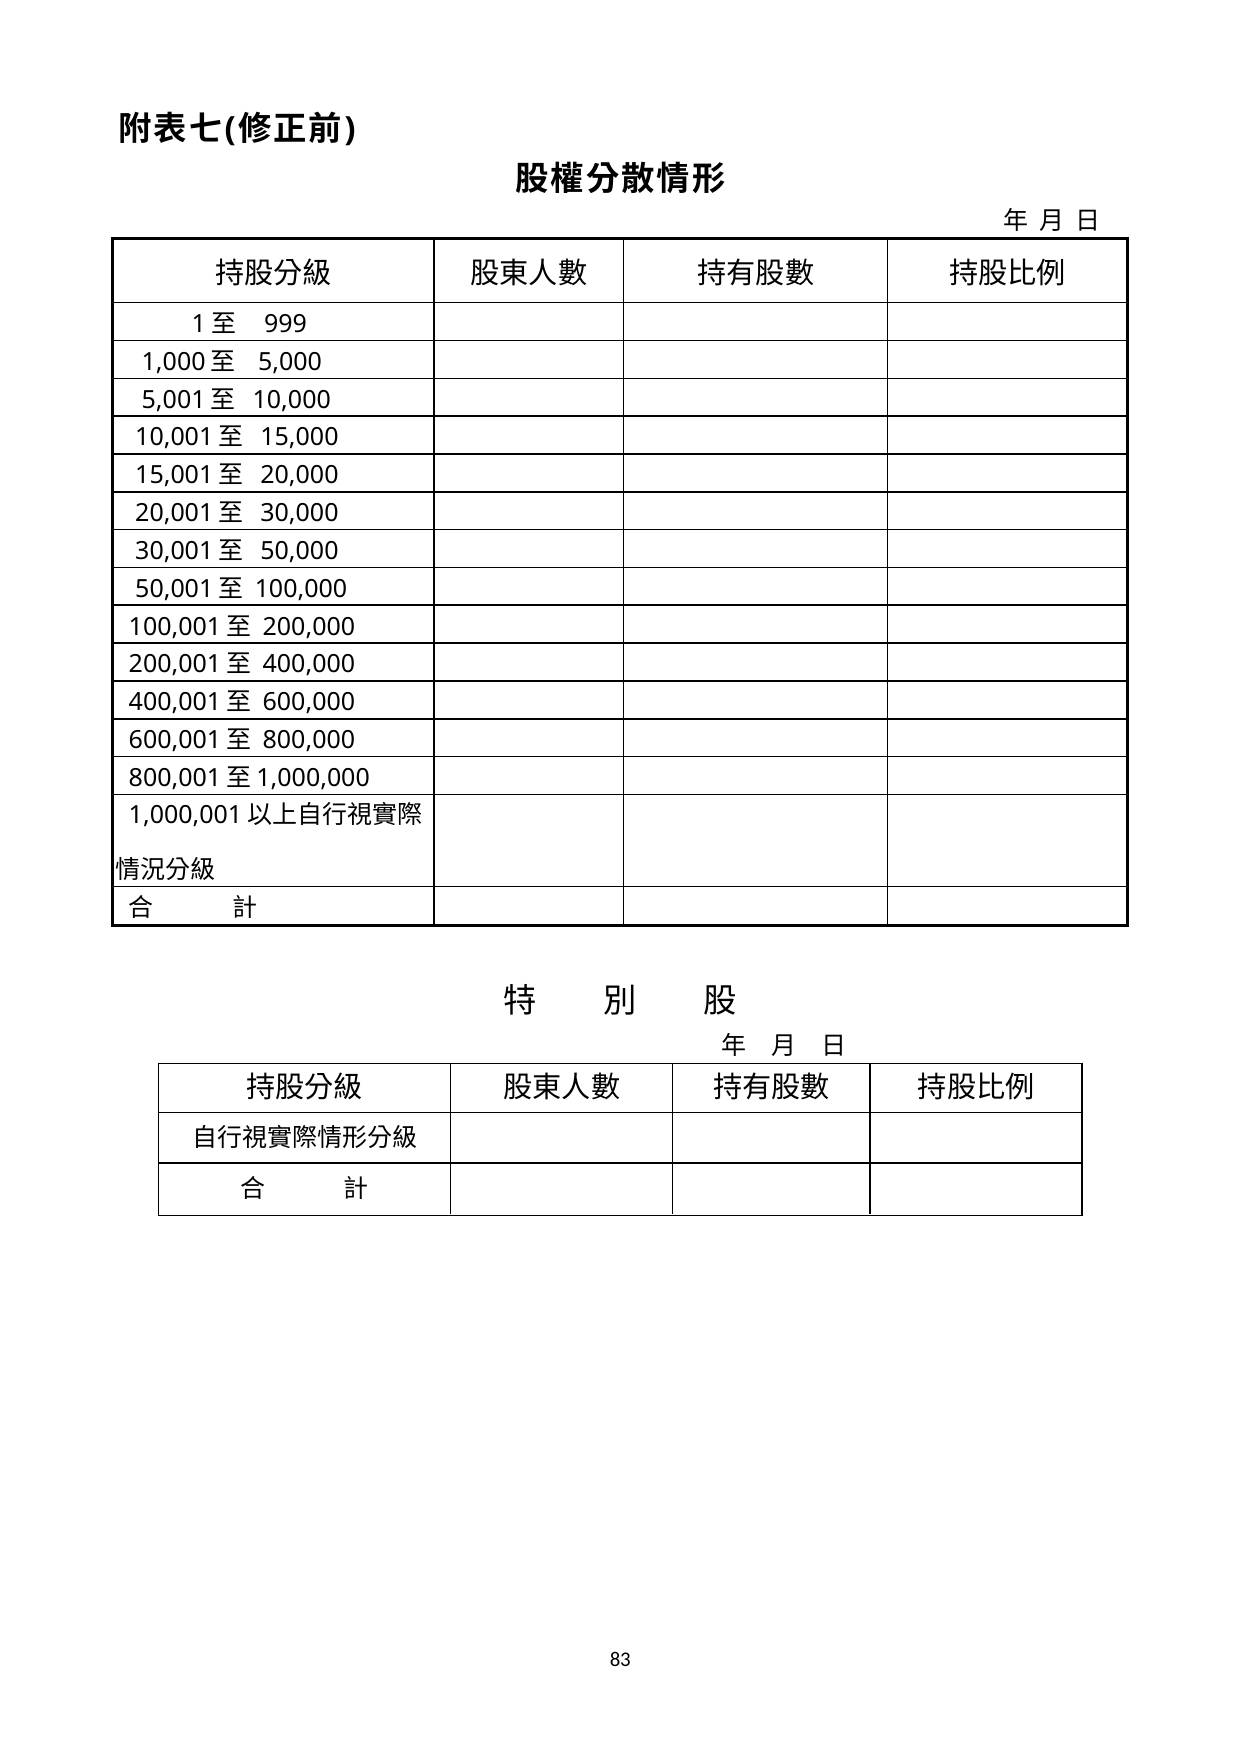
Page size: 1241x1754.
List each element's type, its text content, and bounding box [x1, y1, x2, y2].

table_cell [871, 1113, 1081, 1162]
table_cell [624, 530, 887, 567]
table_cell [451, 1164, 672, 1214]
table_cell [888, 303, 1126, 340]
table_header 持股分級 [159, 1064, 450, 1111]
table_cell [624, 379, 887, 415]
table_cell [888, 795, 1126, 886]
table_cell [624, 795, 887, 886]
table_cell [673, 1113, 869, 1162]
table_cell 15,001至 20,000 [114, 455, 433, 491]
table_cell [435, 720, 623, 756]
table_cell 100,001至 200,000 [114, 606, 433, 642]
table_cell [624, 682, 887, 718]
table_cell [624, 720, 887, 756]
table_cell 50,001至 100,000 [114, 568, 433, 604]
table_cell [435, 887, 623, 923]
table_cell 600,001至 800,000 [114, 720, 433, 756]
table_cell [888, 417, 1126, 453]
table_cell [624, 644, 887, 680]
table_cell 1至 999 [114, 303, 433, 340]
table_cell 合 計 [114, 887, 433, 923]
table_header 股東人數 [435, 240, 623, 302]
table_cell [888, 606, 1126, 642]
table_cell 400,001至 600,000 [114, 682, 433, 718]
table_cell 自行視實際情形分級 [159, 1113, 450, 1162]
table_cell [451, 1113, 672, 1162]
table_cell [888, 568, 1126, 604]
table_cell [435, 455, 623, 491]
table_cell [871, 1164, 1081, 1214]
table_cell [435, 303, 623, 340]
table_cell [888, 887, 1126, 923]
table_cell [888, 455, 1126, 491]
table_cell [673, 1164, 869, 1214]
table_cell [624, 568, 887, 604]
table_cell [435, 379, 623, 415]
table_cell [435, 493, 623, 529]
table_cell 1,000,001以上自行視實際情況分級 [114, 795, 433, 886]
table_header 持股比例 [888, 240, 1126, 302]
table_cell 30,001至 50,000 [114, 530, 433, 567]
text 年 月 日 [118, 200, 1100, 237]
table_header 持股比例 [871, 1064, 1081, 1111]
table_cell 20,001至 30,000 [114, 493, 433, 529]
table_cell [624, 455, 887, 491]
table_cell [435, 606, 623, 642]
table_cell [888, 682, 1126, 718]
text 股權分散情形 [118, 150, 1122, 200]
table_cell [624, 417, 887, 453]
table_cell 200,001至 400,000 [114, 644, 433, 680]
table_cell [435, 644, 623, 680]
text 附表七(修正前) [118, 100, 1122, 150]
table_cell 800,001至1,000,000 [114, 757, 433, 793]
table_cell [435, 417, 623, 453]
table_cell [888, 379, 1126, 415]
table_cell 1,000至 5,000 [114, 341, 433, 377]
table_cell [435, 530, 623, 567]
table_cell [435, 795, 623, 886]
table_cell [888, 720, 1126, 756]
table_cell [624, 887, 887, 923]
table_cell [435, 682, 623, 718]
table_header 持有股數 [673, 1064, 869, 1111]
text 年 月 日 [118, 1021, 1072, 1063]
table_header 持有股數 [624, 240, 887, 302]
text 特 別 股 [118, 979, 1122, 1021]
table_cell [888, 757, 1126, 793]
table_cell 10,001至 15,000 [114, 417, 433, 453]
table_cell [624, 606, 887, 642]
table_cell [624, 757, 887, 793]
table_cell [888, 341, 1126, 377]
table_cell [624, 493, 887, 529]
table_cell [435, 757, 623, 793]
table_cell [888, 530, 1126, 567]
table_cell [435, 341, 623, 377]
table_cell [888, 493, 1126, 529]
table_cell [624, 303, 887, 340]
table_header 股東人數 [451, 1064, 672, 1111]
table_header 持股分級 [114, 240, 433, 302]
table_cell [888, 644, 1126, 680]
table_cell [435, 568, 623, 604]
table_cell [624, 341, 887, 377]
table_cell 合 計 [159, 1164, 450, 1214]
table_cell 5,001至 10,000 [114, 379, 433, 415]
